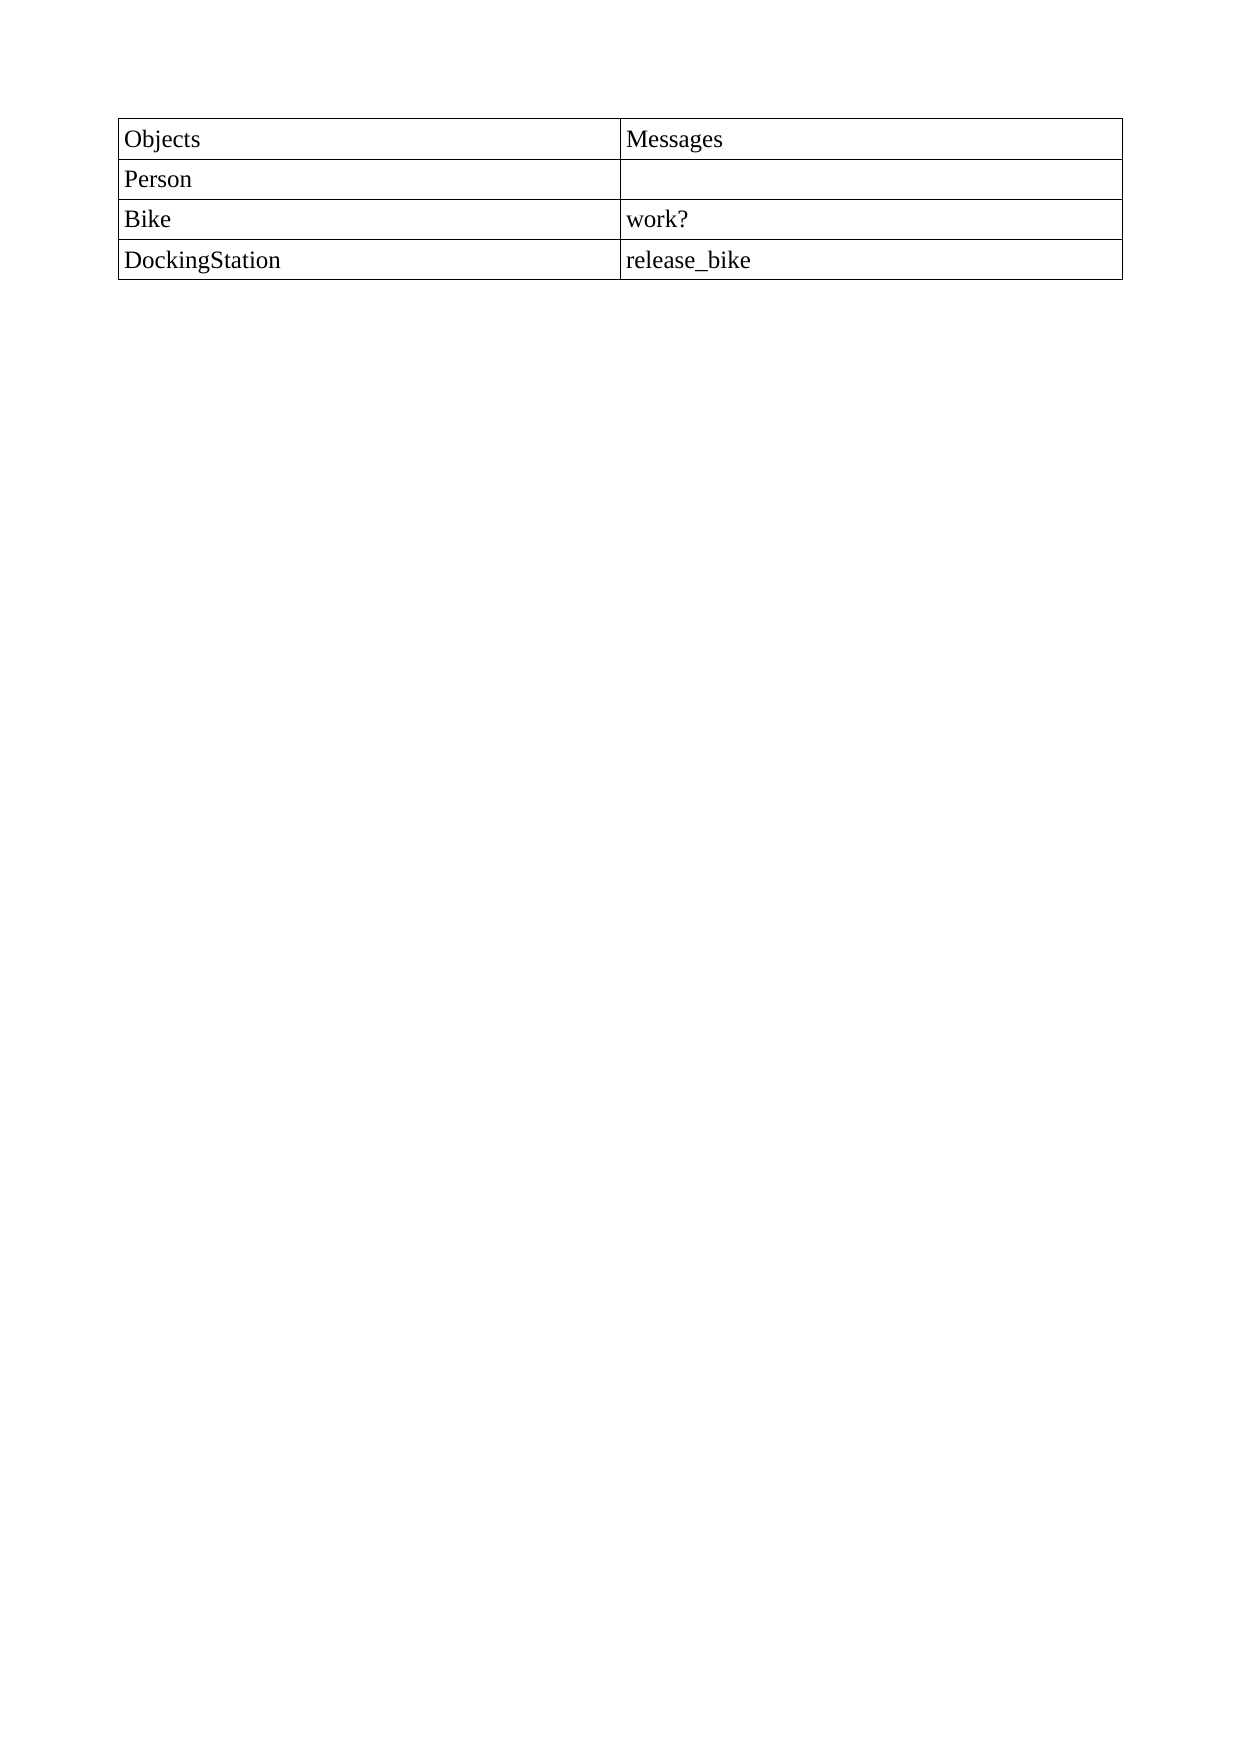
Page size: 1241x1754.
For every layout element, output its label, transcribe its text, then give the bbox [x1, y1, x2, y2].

table_cell Bike [119, 200, 620, 239]
table_cell work? [621, 200, 1122, 239]
table_cell Person [119, 160, 620, 199]
table_header Messages [621, 119, 1122, 158]
table_cell [621, 160, 1122, 199]
table_cell DockingStation [119, 240, 620, 279]
table_header Objects [119, 119, 620, 158]
table_cell release_bike [621, 240, 1122, 279]
